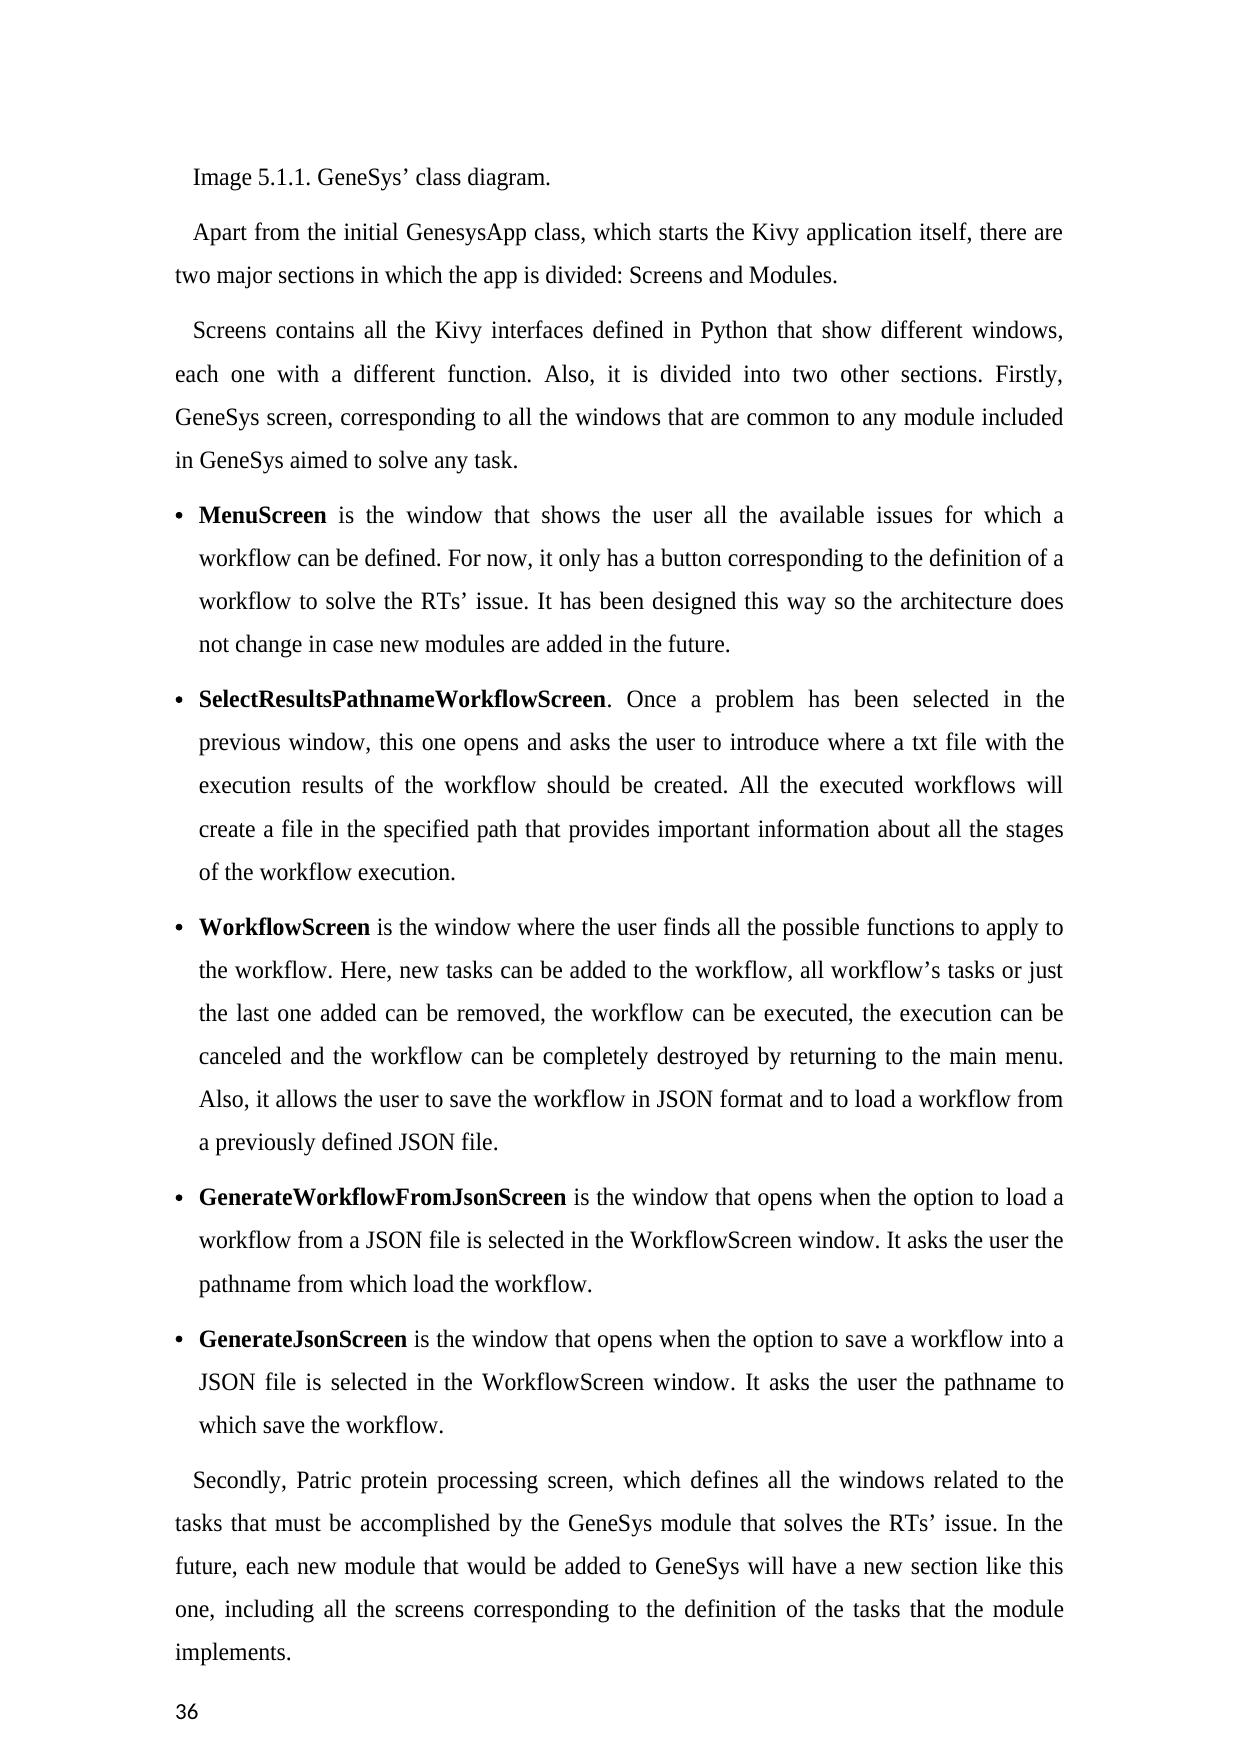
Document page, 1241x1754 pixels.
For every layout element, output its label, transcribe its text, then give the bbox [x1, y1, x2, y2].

list MenuScreen is the window that shows the user all the available issues for which a workflow can be defined. For now, it only has a button corresponding to the definition of a workflow to solve the RTs’ issue. It has been designed this way so the architecture does not change in case new modules are added in the future. [175, 500, 1065, 658]
list GenerateJsonScreen is the window that opens when the option to save a workflow into a JSON file is selected in the WorkflowScreen window. It asks the user the pathname to which save the workflow. [175, 1324, 1065, 1439]
text Image 5.1.1. GeneSys’ class diagram. [175, 162, 1065, 191]
text Screens contains all the Kivy interfaces defined in Python that show different windows, each one with a different function. Also, it is divided into two other sections. Firstly, GeneSys screen, corresponding to all the windows that are common to any module included in GeneSys aimed to solve any task. [175, 316, 1065, 474]
list SelectResultsPathnameWorkflowScreen. Once a problem has been selected in the previous window, this one opens and asks the user to introduce where a txt file with the execution results of the workflow should be created. All the executed workflows will create a file in the specified path that provides important information about all the stages of the workflow execution. [175, 684, 1065, 886]
text Apart from the initial GenesysApp class, which starts the Kivy application itself, there are two major sections in which the app is divided: Screens and Modules. [175, 217, 1065, 289]
text Secondly, Patric protein processing screen, which defines all the windows related to the tasks that must be accomplished by the GeneSys module that solves the RTs’ issue. In the future, each new module that would be added to GeneSys will have a new section like this one, including all the screens corresponding to the definition of the tasks that the module implements. [175, 1465, 1065, 1666]
list GenerateWorkflowFromJsonScreen is the window that opens when the option to load a workflow from a JSON file is selected in the WorkflowScreen window. It asks the user the pathname from which load the workflow. [175, 1182, 1065, 1297]
list WorkflowScreen is the window where the user finds all the possible functions to apply to the workflow. Here, new tasks can be added to the workflow, all workflow’s tasks or just the last one added can be removed, the workflow can be executed, the execution can be canceled and the workflow can be completely destroyed by returning to the main menu. Also, it allows the user to save the workflow in JSON format and to load a workflow from a previously defined JSON file. [175, 912, 1065, 1156]
